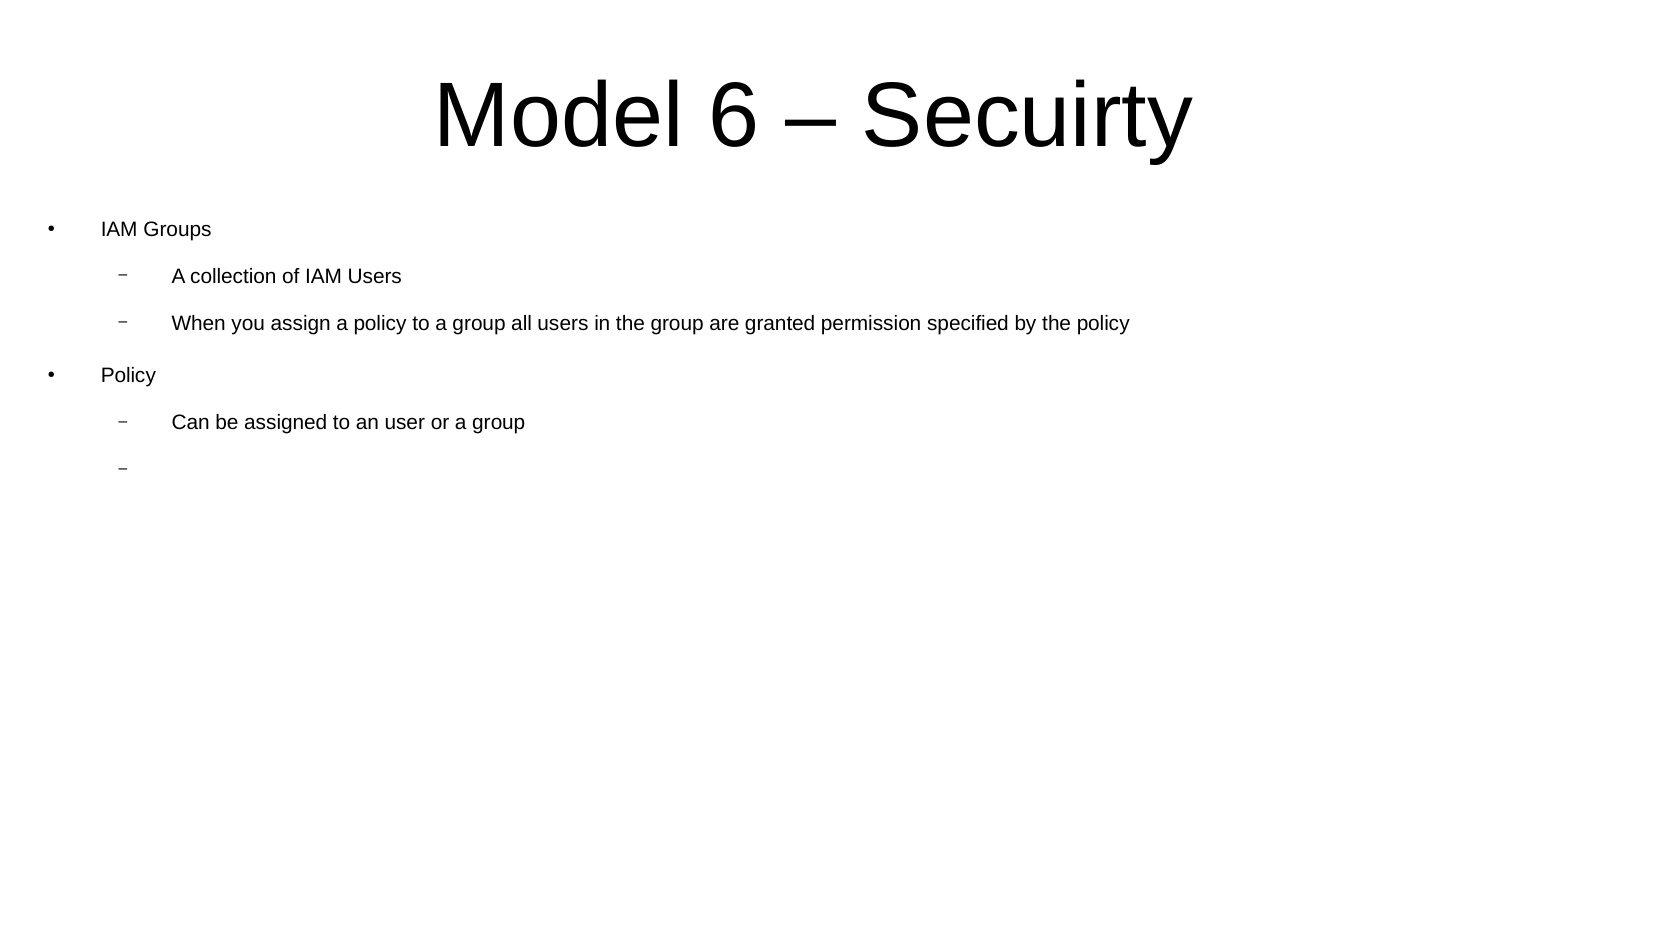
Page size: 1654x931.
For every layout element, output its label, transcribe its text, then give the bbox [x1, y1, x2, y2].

list IAM Groups A collection of IAM Users When you assign a policy to a group all users in the group are granted permission specified by the policy Policy Can be assigned to an user or a group [30, 217, 1571, 916]
title Model 6 – Secuirty [82, 37, 1571, 193]
